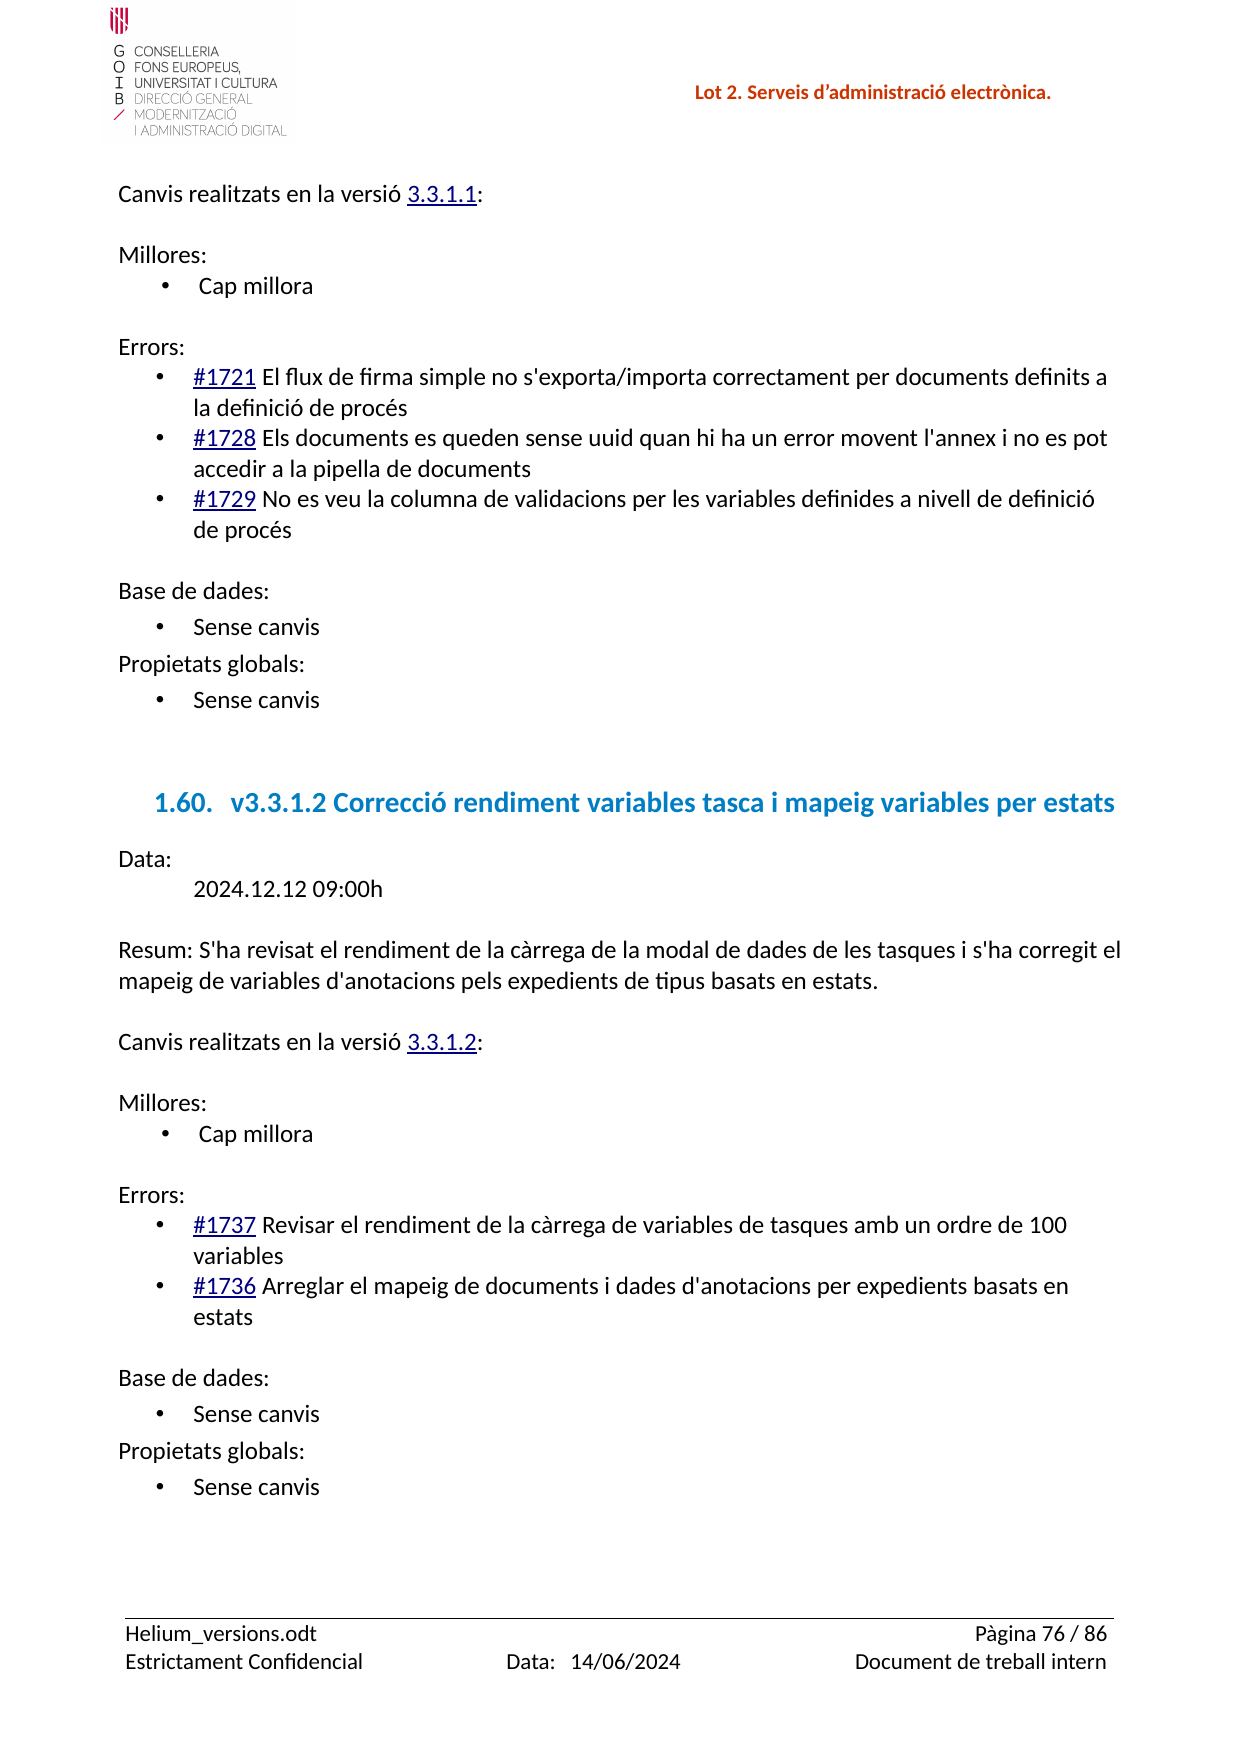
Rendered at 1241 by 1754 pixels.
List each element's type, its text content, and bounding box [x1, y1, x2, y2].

list Sense canvis [156, 1398, 1122, 1429]
list #1737 Revisar el rendiment de la càrrega de variables de tasques amb un ordre de 100 variables [156, 1209, 1122, 1270]
text Millores: [118, 239, 1122, 270]
subtitle v3.3.1.2 Correcció rendiment variables tasca i mapeig variables per estats [153, 784, 1122, 819]
text Propietats globals: [118, 648, 1122, 678]
list Cap millora [161, 270, 1122, 300]
list #1729 No es veu la columna de validacions per les variables definides a nivell de definició de procés [156, 483, 1122, 544]
list #1721 El flux de firma simple no s'exporta/importa correctament per documents definits a la definició de procés [156, 361, 1122, 422]
text Errors: [118, 331, 1122, 361]
text Millores: [118, 1087, 1122, 1118]
text 2024.12.12 09:00h [118, 874, 1122, 904]
list Cap millora [161, 1118, 1122, 1148]
list Sense canvis [156, 611, 1122, 642]
text Data: [118, 843, 1122, 874]
list Sense canvis [156, 684, 1122, 715]
text Resum: S'ha revisat el rendiment de la càrrega de la modal de dades de les tasques i s'ha corregit el mapeig de variables d'anotacions pels expedients de tipus basats en estats. [118, 935, 1122, 996]
text Propietats globals: [118, 1435, 1122, 1465]
picture [100, 0, 297, 144]
text Canvis realitzats en la versió 3.3.1.2: [118, 1026, 1122, 1057]
list #1736 Arreglar el mapeig de documents i dades d'anotacions per expedients basats en estats [156, 1270, 1122, 1331]
text Base de dades: [118, 1362, 1122, 1392]
list #1728 Els documents es queden sense uuid quan hi ha un error movent l'annex i no es pot accedir a la pipella de documents [156, 422, 1122, 483]
text Base de dades: [118, 575, 1122, 606]
list Sense canvis [156, 1471, 1122, 1502]
text Canvis realitzats en la versió 3.3.1.1: [118, 178, 1122, 209]
text Errors: [118, 1179, 1122, 1209]
